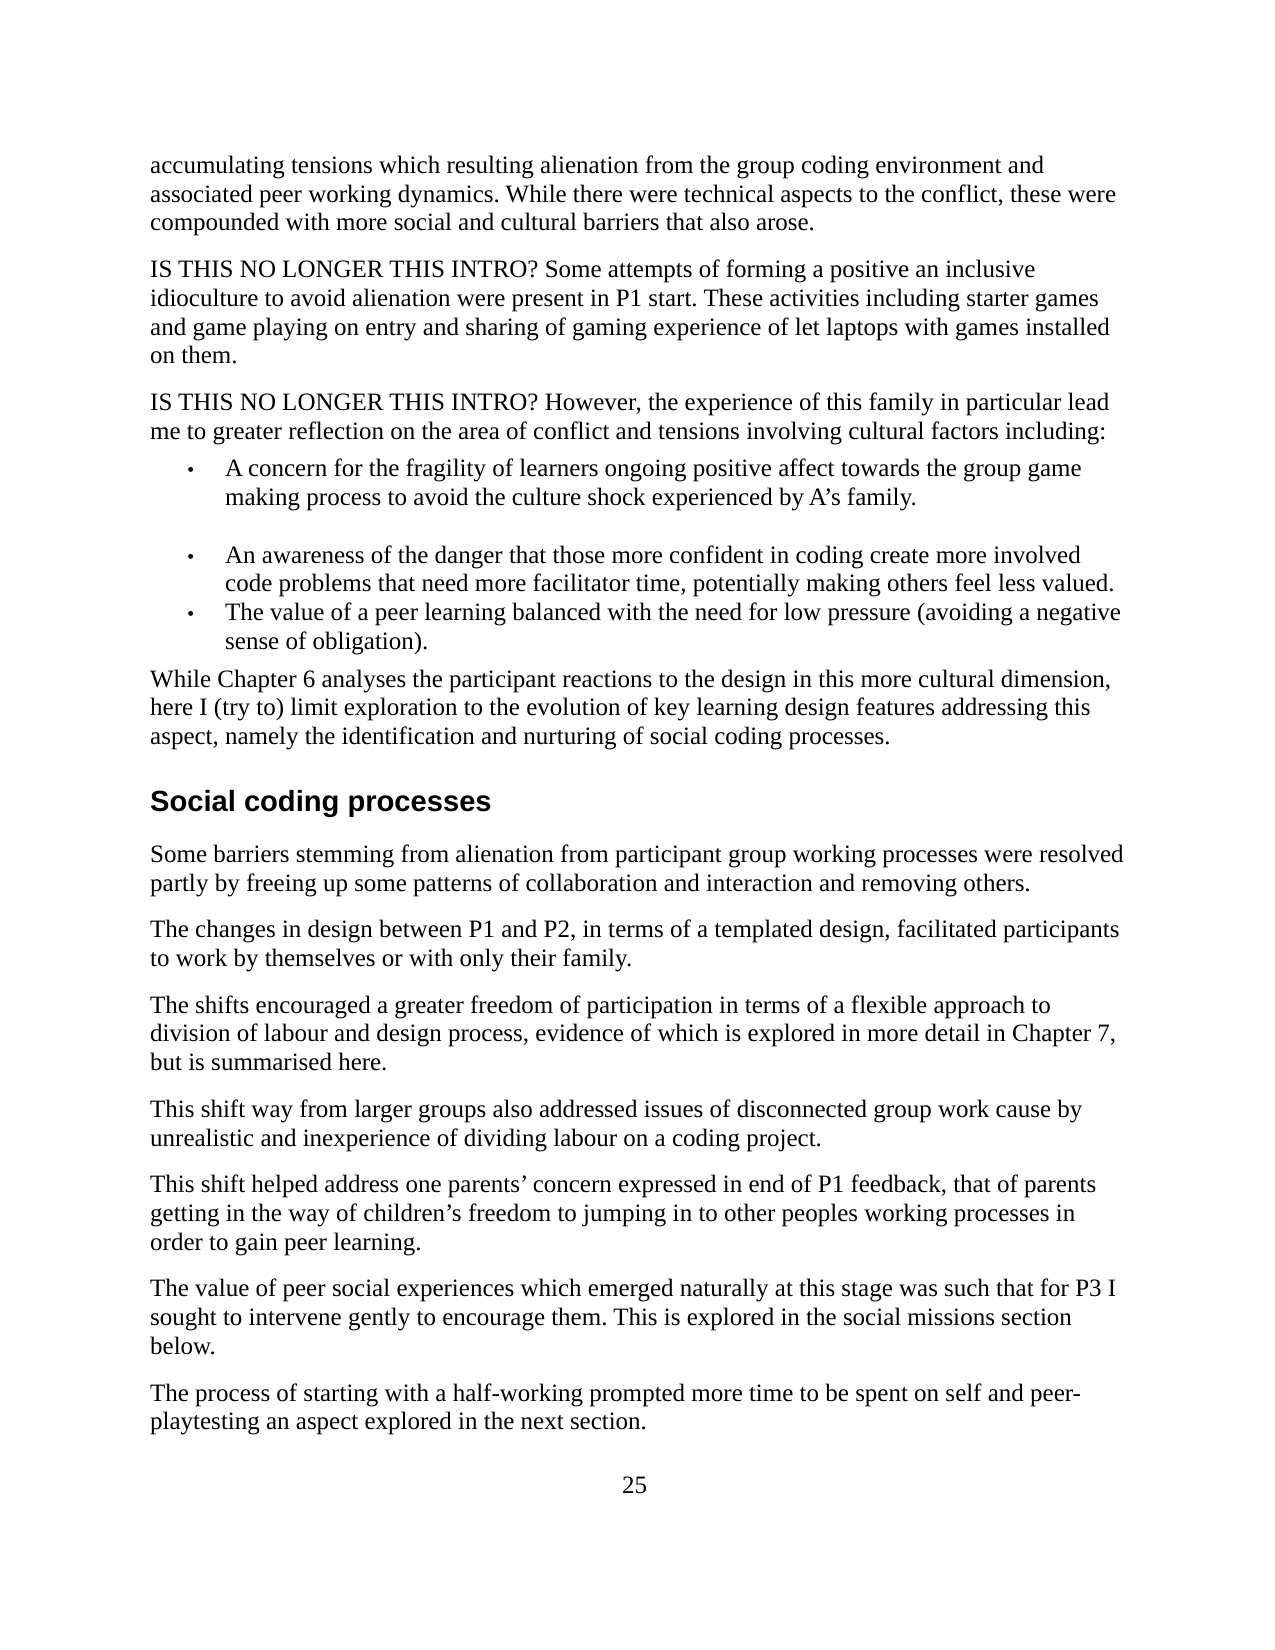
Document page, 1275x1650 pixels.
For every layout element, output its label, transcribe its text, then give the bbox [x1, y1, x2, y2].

text IS THIS NO LONGER THIS INTRO? However, the experience of this family in particular lead me to greater reflection on the area of conflict and tensions involving cultural factors including: [150, 387, 1125, 444]
text accumulating tensions which resulting alienation from the group coding environment and associated peer working dynamics. While there were technical aspects to the conflict, these were compounded with more social and cultural barriers that also arose. [150, 150, 1125, 236]
list A concern for the fragility of learners ongoing positive affect towards the group game making process to avoid the culture shock experienced by A’s family. [187, 453, 1125, 540]
text Some barriers stemming from alienation from participant group working processes were resolved partly by freeing up some patterns of collaboration and interaction and removing others. [150, 839, 1125, 896]
list The value of a peer learning balanced with the need for low pressure (avoiding a negative sense of obligation). [187, 597, 1125, 655]
text The process of starting with a half-working prompted more time to be spent on self and peer-playtesting an aspect explored in the next section. [150, 1378, 1125, 1435]
text The value of peer social experiences which emerged naturally at this stage was such that for P3 I sought to intervene gently to encourage them. This is explored in the social missions section below. [150, 1273, 1125, 1360]
text This shift helped address one parents’ concern expressed in end of P1 feedback, that of parents getting in the way of children’s freedom to jumping in to other peoples working processes in order to gain peer learning. [150, 1169, 1125, 1256]
text IS THIS NO LONGER THIS INTRO? Some attempts of forming a positive an inclusive idioculture to avoid alienation were present in P1 start. These activities including starter games and game playing on entry and sharing of gaming experience of let laptops with games installed on them. [150, 254, 1125, 369]
list An awareness of the danger that those more confident in coding create more involved code problems that need more facilitator time, potentially making others feel less valued. [187, 540, 1125, 597]
subtitle Social coding processes [150, 784, 1125, 817]
text While Chapter 6 analyses the participant reactions to the design in this more cultural dimension, here I (try to) limit exploration to the evolution of key learning design features addressing this aspect, namely the identification and nurturing of social coding processes. [150, 664, 1125, 750]
text The changes in design between P1 and P2, in terms of a templated design, facilitated participants to work by themselves or with only their family. [150, 914, 1125, 972]
text This shift way from larger groups also addressed issues of disconnected group work cause by unrealistic and inexperience of dividing labour on a coding project. [150, 1094, 1125, 1151]
text The shifts encouraged a greater freedom of participation in terms of a flexible approach to division of labour and design process, evidence of which is explored in more detail in Chapter 7, but is summarised here. [150, 990, 1125, 1076]
